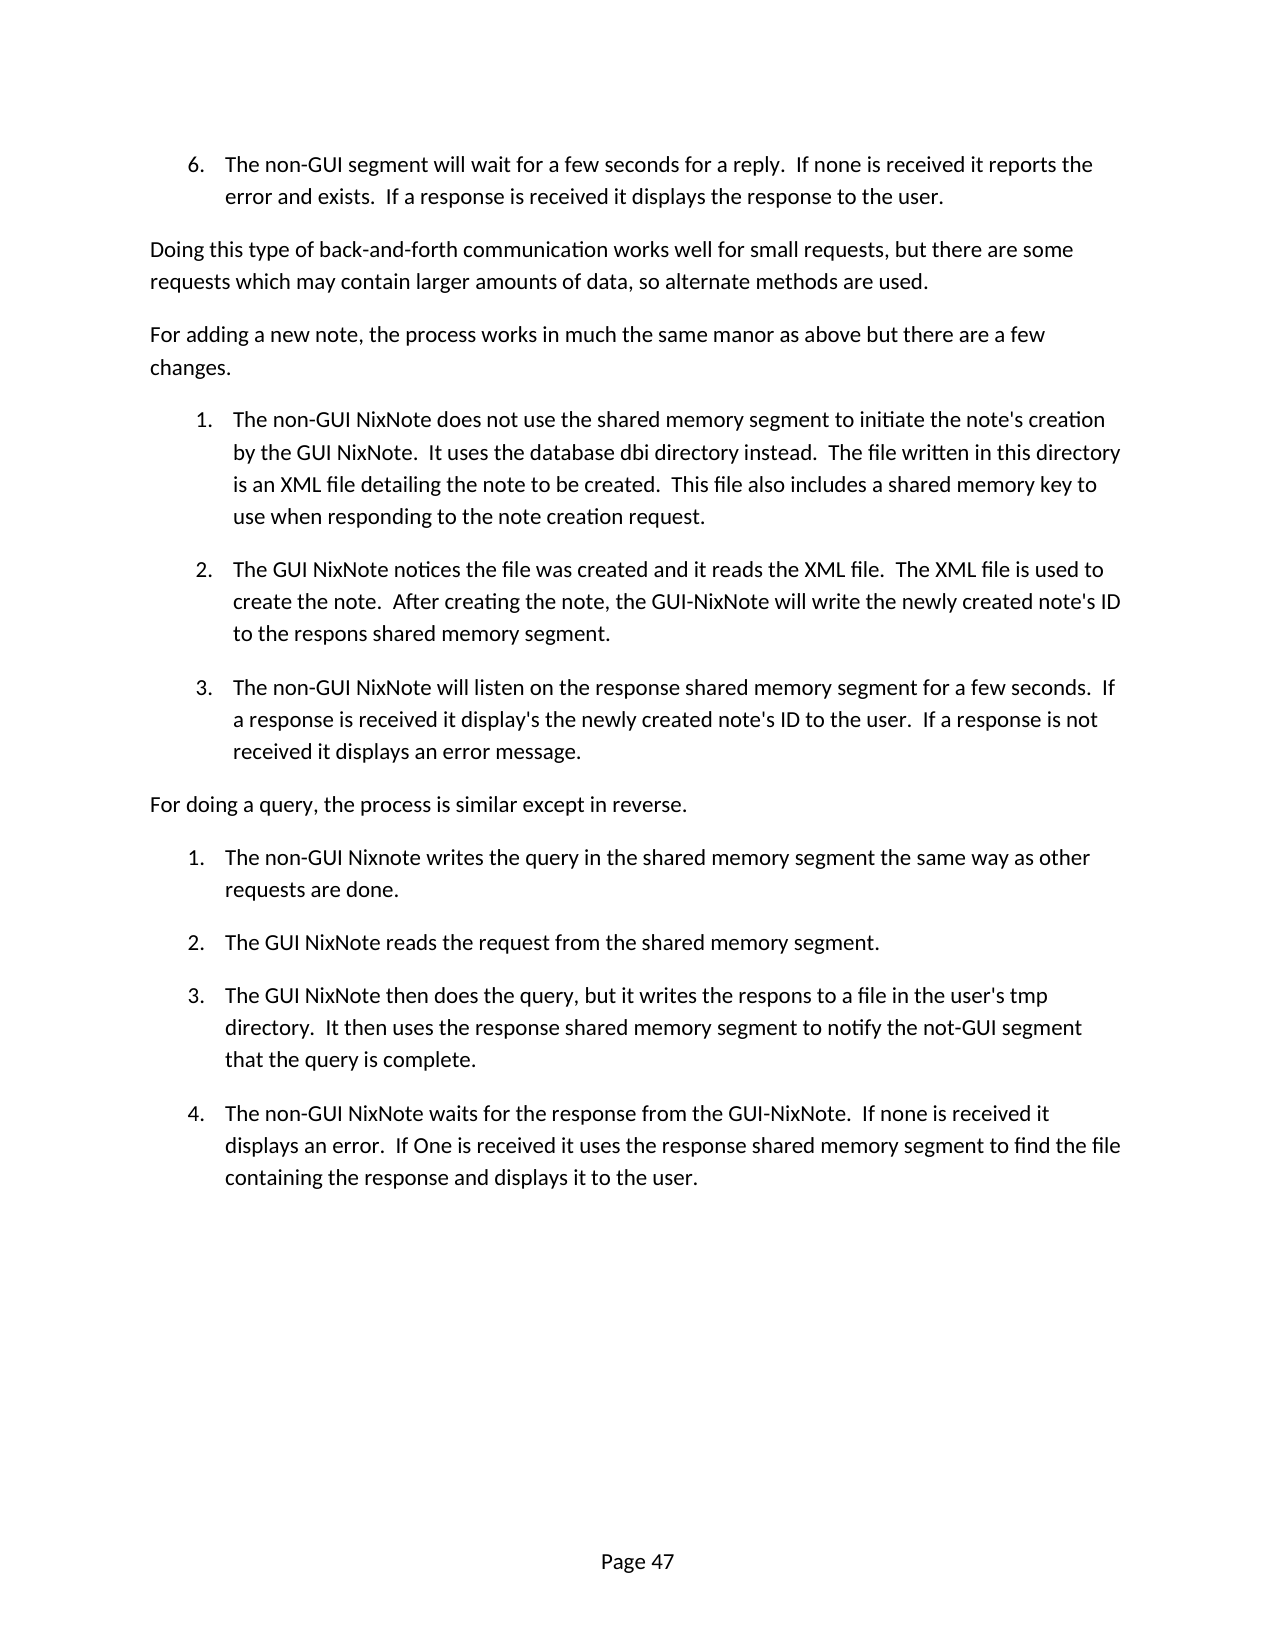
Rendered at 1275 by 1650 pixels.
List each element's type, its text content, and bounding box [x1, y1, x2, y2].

text Doing this type of back-and-forth communication works well for small requests, but there are some requests which may contain larger amounts of data, so alternate methods are used. [150, 235, 1125, 295]
list The non-GUI NixNote will listen on the response shared memory segment for a few seconds. If a response is received it display's the newly created note's ID to the user. If a response is not received it displays an error message. [195, 673, 1125, 765]
list The GUI NixNote reads the request from the shared memory segment. [187, 928, 1125, 956]
list The GUI NixNote notices the file was created and it reads the XML file. The XML file is used to create the note. After creating the note, the GUI-NixNote will write the newly created note's ID to the respons shared memory segment. [195, 555, 1125, 648]
text For doing a query, the process is similar except in reverse. [150, 790, 1125, 818]
list The GUI NixNote then does the query, but it writes the respons to a file in the user's tmp directory. It then uses the response shared memory segment to notify the not-GUI segment that the query is complete. [187, 981, 1125, 1074]
text For adding a new note, the process works in much the same manor as above but there are a few changes. [150, 320, 1125, 381]
list The non-GUI NixNote does not use the shared memory segment to initiate the note's creation by the GUI NixNote. It uses the database dbi directory instead. The file written in this directory is an XML file detailing the note to be created. This file also includes a shared memory key to use when responding to the note creation request. [195, 406, 1125, 530]
list The non-GUI segment will wait for a few seconds for a reply. If none is received it reports the error and exists. If a response is received it displays the response to the user. [187, 150, 1125, 210]
list The non-GUI NixNote waits for the response from the GUI-NixNote. If none is received it displays an error. If One is received it uses the response shared memory segment to find the file containing the response and displays it to the user. [187, 1099, 1125, 1191]
list The non-GUI Nixnote writes the query in the shared memory segment the same way as other requests are done. [187, 843, 1125, 903]
